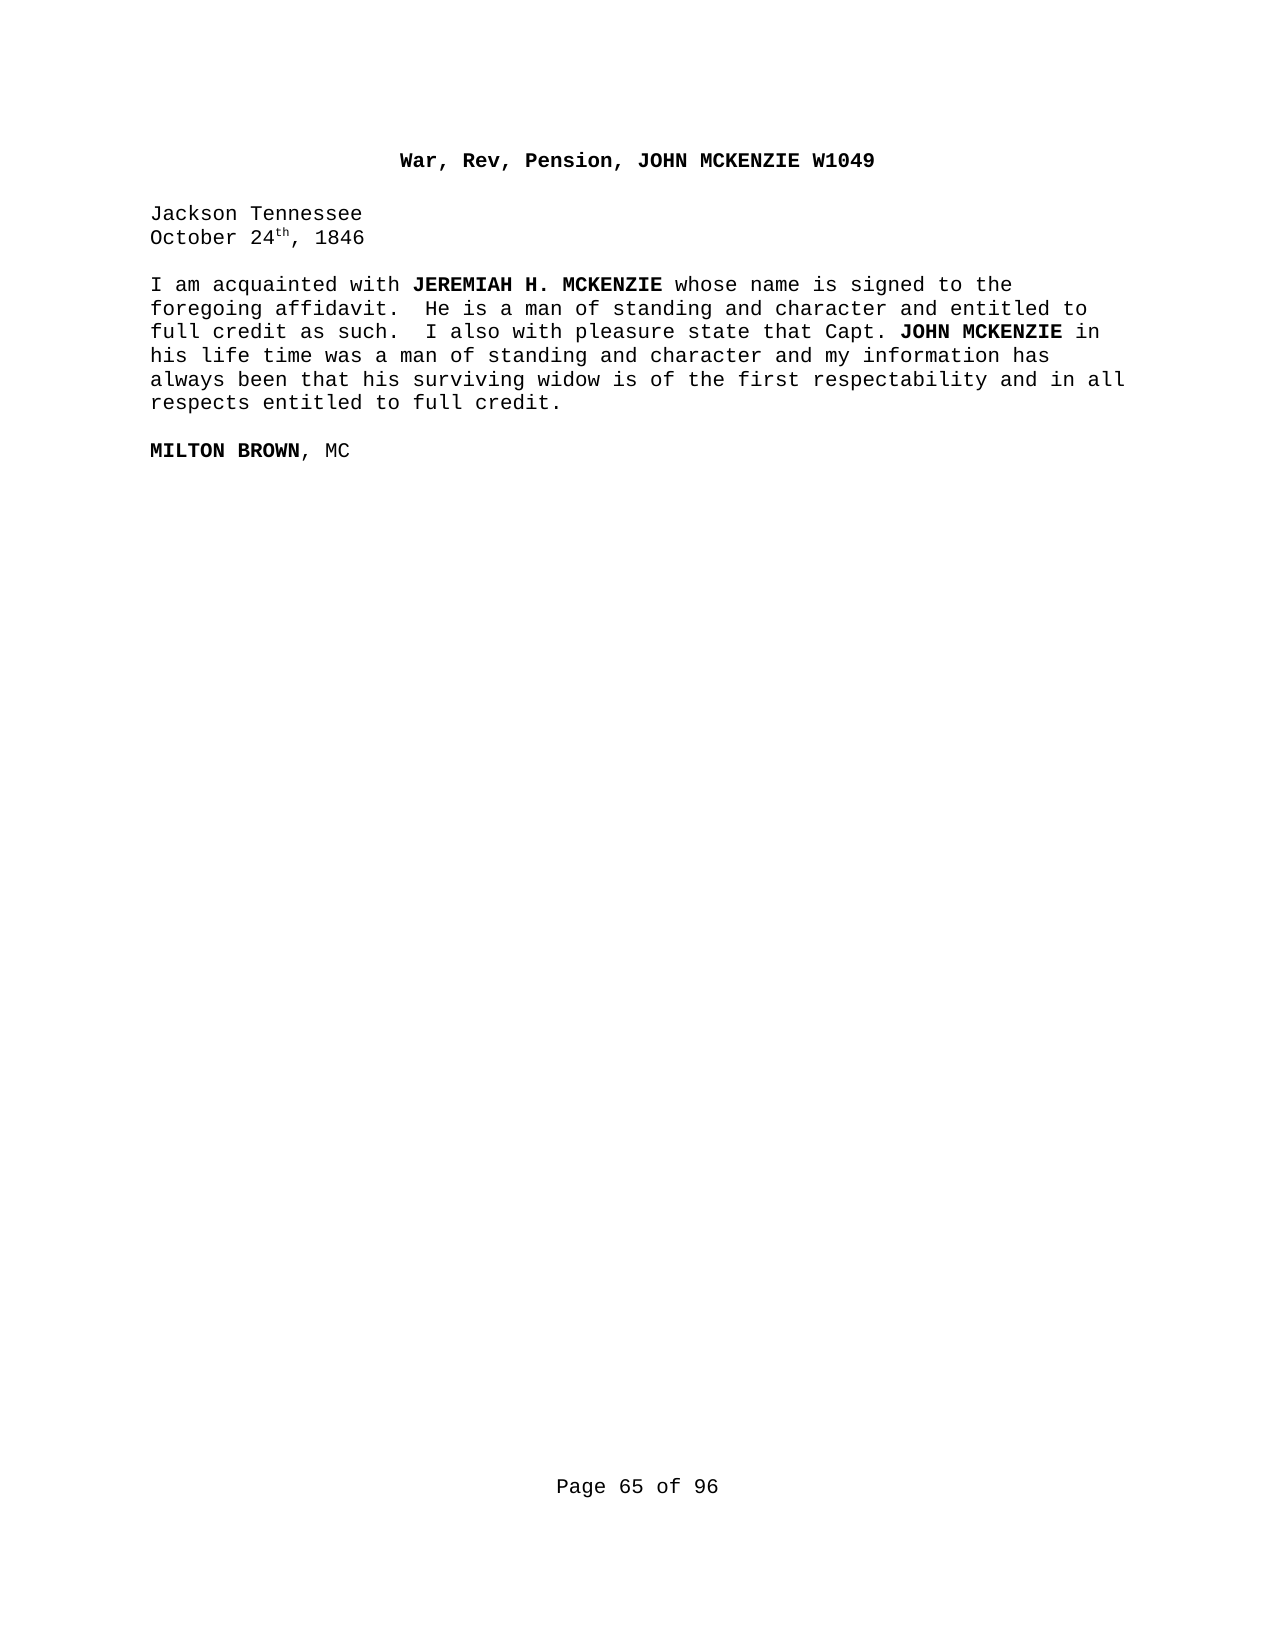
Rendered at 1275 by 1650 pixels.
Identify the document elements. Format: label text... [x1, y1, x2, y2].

text Jackson Tennessee [150, 203, 1125, 227]
text Milton Brown, MC [150, 439, 1125, 539]
text October 24th, 1846 [150, 227, 1125, 250]
text I am acquainted with Jeremiah H. McKenzie whose name is signed to the foregoing affidavit. He is a man of standing and character and entitled to full credit as such. I also with pleasure state that Capt. John McKenzie in his life time was a man of standing and character and my information has always been that his surviving widow is of the first respectability and in all respects entitled to full credit. [150, 274, 1125, 416]
